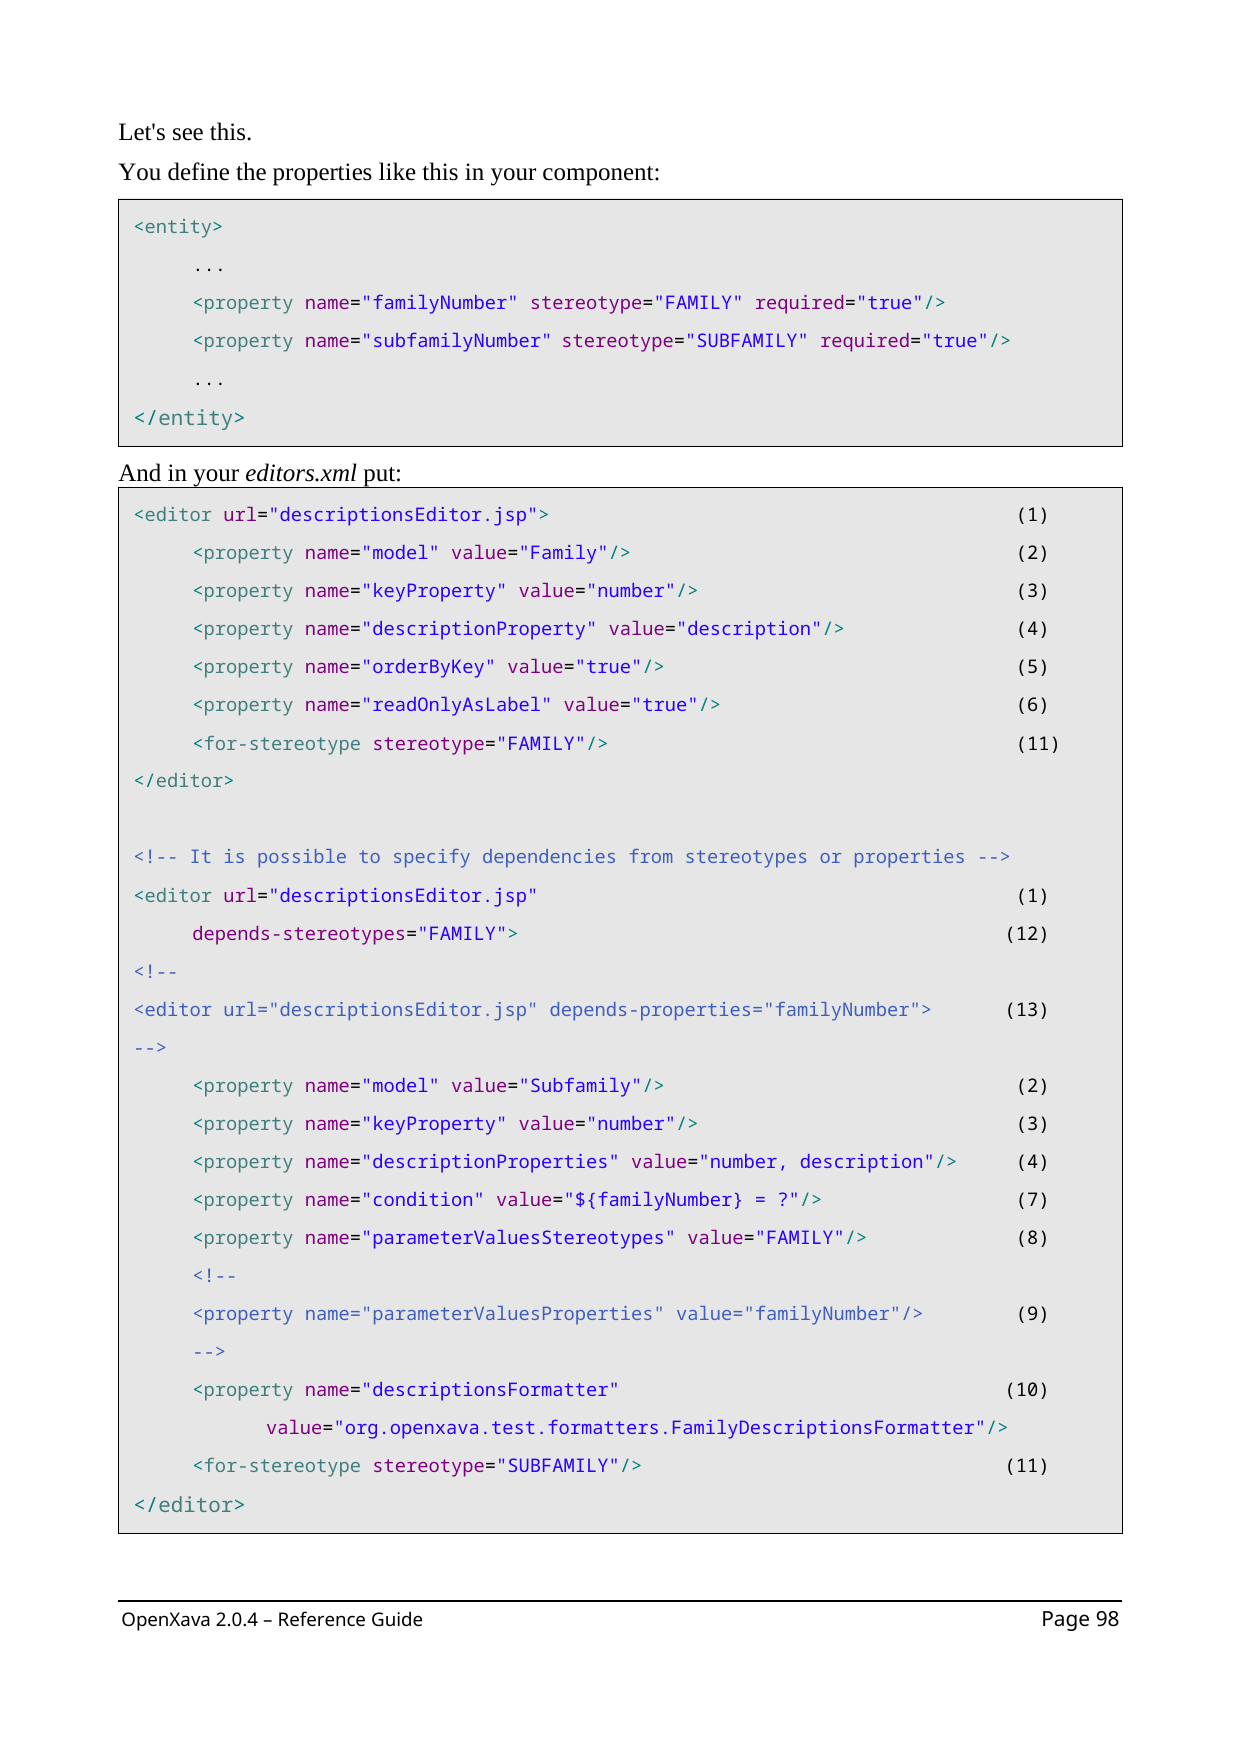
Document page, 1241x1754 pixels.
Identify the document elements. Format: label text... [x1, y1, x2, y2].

text </entity> [119, 389, 1122, 446]
text <property name="orderByKey" value="true"/> (5) [119, 639, 1122, 677]
text <property name="readOnlyAsLabel" value="true"/> (6) [119, 677, 1122, 715]
text --> [119, 1323, 1122, 1361]
text <editor url="descriptionsEditor.jsp" depends-properties="familyNumber"> (13) [119, 981, 1122, 1019]
text --> [119, 1019, 1122, 1057]
text depends-stereotypes="FAMILY"> (12) [119, 905, 1122, 943]
text ... [119, 351, 1122, 389]
text <property name="keyProperty" value="number"/> (3) [119, 563, 1122, 601]
text And in your editors.xml put: [118, 459, 1122, 487]
text <property name="keyProperty" value="number"/> (3) [119, 1095, 1122, 1133]
text <property name="descriptionsFormatter" (10) [119, 1361, 1122, 1399]
text value="org.openxava.test.formatters.FamilyDescriptionsFormatter"/> [119, 1399, 1122, 1437]
text <property name="condition" value="${familyNumber} = ?"/> (7) [119, 1171, 1122, 1209]
text Let's see this. [118, 118, 1122, 146]
text <property name="parameterValuesProperties" value="familyNumber"/> (9) [119, 1285, 1122, 1323]
text <property name="model" value="Family"/> (2) [119, 525, 1122, 563]
text <editor url="descriptionsEditor.jsp" (1) [119, 867, 1122, 905]
text <entity> [119, 200, 1122, 237]
text <property name="familyNumber" stereotype="FAMILY" required="true"/> [119, 274, 1122, 313]
text <property name="parameterValuesStereotypes" value="FAMILY"/> (8) [119, 1209, 1122, 1247]
text You define the properties like this in your component: [118, 158, 1122, 186]
text <!-- It is possible to specify dependencies from stereotypes or properties --> [119, 829, 1122, 867]
text <!-- [119, 1247, 1122, 1285]
text <for-stereotype stereotype="SUBFAMILY"/> (11) [119, 1437, 1122, 1475]
text <property name="descriptionProperties" value="number, description"/> (4) [119, 1133, 1122, 1171]
text <editor url="descriptionsEditor.jsp"> (1) [119, 488, 1122, 525]
text <property name="descriptionProperty" value="description"/> (4) [119, 601, 1122, 639]
text </editor> [119, 753, 1122, 791]
text <for-stereotype stereotype="FAMILY"/> (11) [119, 715, 1122, 753]
text <property name="model" value="Subfamily"/> (2) [119, 1057, 1122, 1095]
text <property name="subfamilyNumber" stereotype="SUBFAMILY" required="true"/> [119, 313, 1122, 351]
text ... [119, 237, 1122, 274]
text </editor> [119, 1475, 1122, 1533]
text <!-- [119, 943, 1122, 981]
